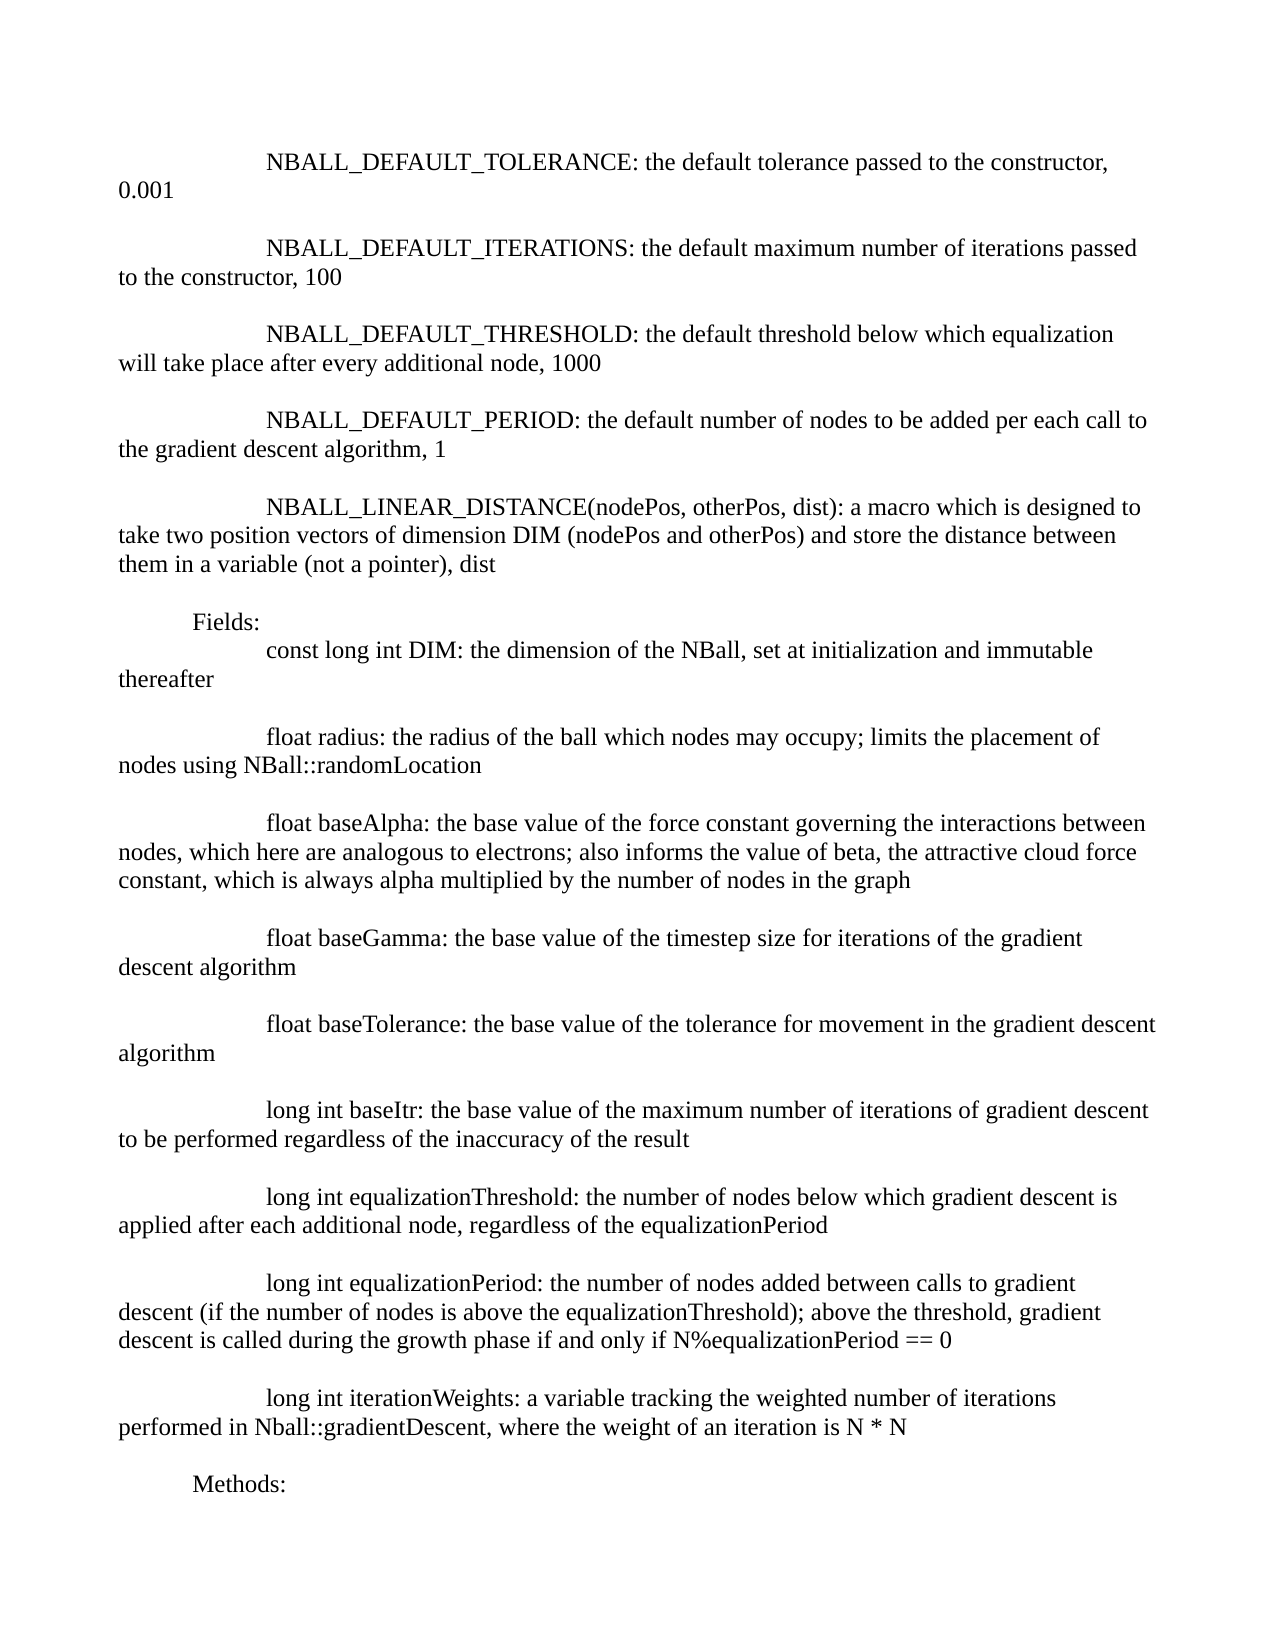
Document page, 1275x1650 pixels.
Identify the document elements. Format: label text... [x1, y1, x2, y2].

text Fields: [118, 607, 1157, 636]
text const long int DIM: the dimension of the NBall, set at initialization and immutable thereafter [118, 636, 1157, 693]
text NBALL_LINEAR_DISTANCE(nodePos, otherPos, dist): a macro which is designed to take two position vectors of dimension DIM (nodePos and otherPos) and store the distance between them in a variable (not a pointer), dist [118, 492, 1157, 578]
text long int equalizationThreshold: the number of nodes below which gradient descent is applied after each additional node, regardless of the equalizationPeriod [118, 1182, 1157, 1239]
text NBALL_DEFAULT_THRESHOLD: the default threshold below which equalization will take place after every additional node, 1000 [118, 319, 1157, 377]
text NBALL_DEFAULT_PERIOD: the default number of nodes to be added per each call to the gradient descent algorithm, 1 [118, 406, 1157, 463]
text float baseTolerance: the base value of the tolerance for movement in the gradient descent algorithm [118, 1009, 1157, 1067]
text Methods: [118, 1469, 1157, 1498]
text long int equalizationPeriod: the number of nodes added between calls to gradient descent (if the number of nodes is above the equalizationThreshold); above the threshold, gradient descent is called during the growth phase if and only if N%equalizationPeriod == 0 [118, 1268, 1157, 1354]
text NBALL_DEFAULT_ITERATIONS: the default maximum number of iterations passed to the constructor, 100 [118, 233, 1157, 291]
text long int baseItr: the base value of the maximum number of iterations of gradient descent to be performed regardless of the inaccuracy of the result [118, 1096, 1157, 1153]
text float baseGamma: the base value of the timestep size for iterations of the gradient descent algorithm [118, 923, 1157, 981]
text long int iterationWeights: a variable tracking the weighted number of iterations performed in Nball::gradientDescent, where the weight of an iteration is N * N [118, 1383, 1157, 1441]
text NBALL_DEFAULT_TOLERANCE: the default tolerance passed to the constructor, 0.001 [118, 147, 1157, 204]
text float radius: the radius of the ball which nodes may occupy; limits the placement of nodes using NBall::randomLocation [118, 722, 1157, 779]
text float baseAlpha: the base value of the force constant governing the interactions between nodes, which here are analogous to electrons; also informs the value of beta, the attractive cloud force constant, which is always alpha multiplied by the number of nodes in the graph [118, 808, 1157, 894]
